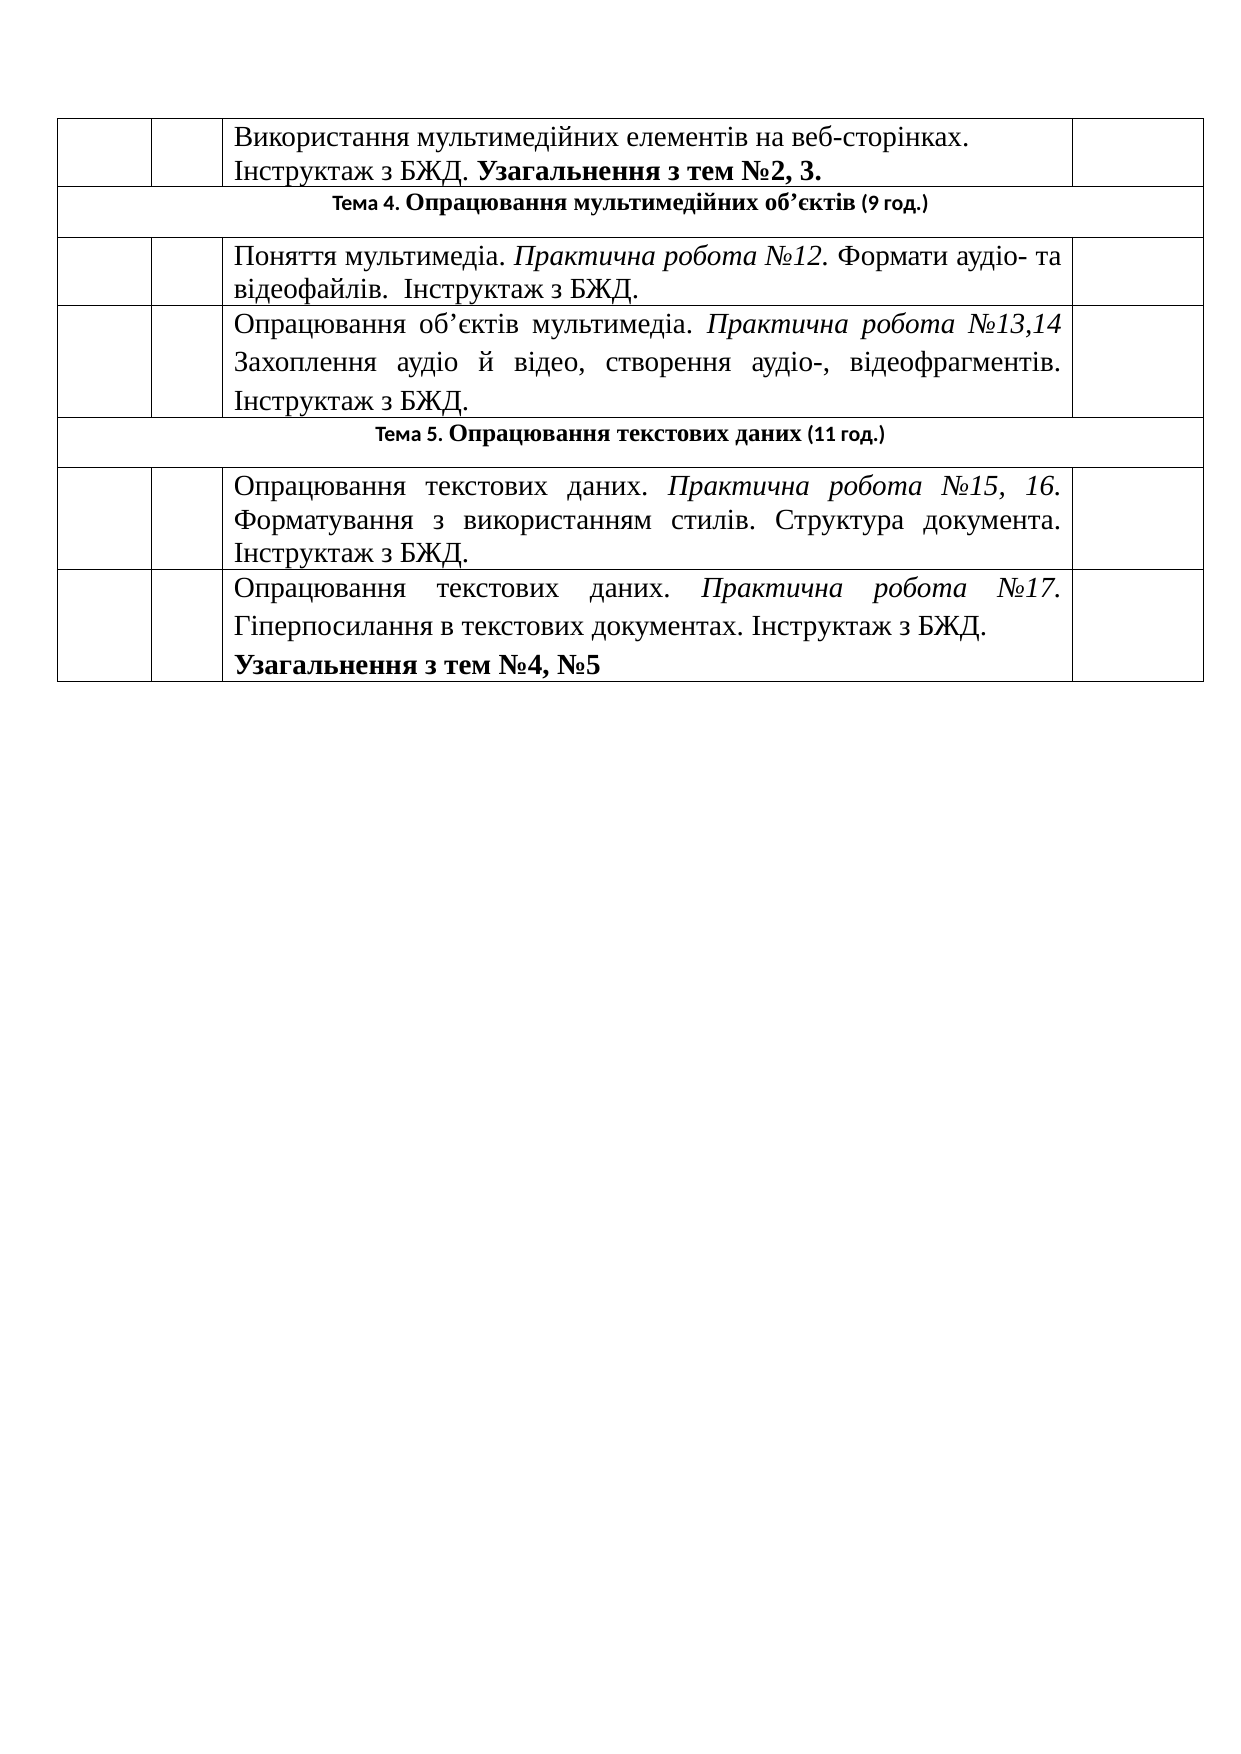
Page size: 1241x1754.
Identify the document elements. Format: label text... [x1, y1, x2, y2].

table_cell [58, 306, 151, 417]
table_cell [58, 238, 151, 305]
table_cell [1073, 119, 1203, 186]
table_cell Поняття мультимедіа. Практична робота №12. Формати аудіо- та відеофайлів. Інструктаж з БЖД. [223, 238, 1072, 305]
table_cell Опрацювання текстових даних. Практична робота №15, 16. Форматування з використанням стилів. Структура документа. Інструктаж з БЖД. [223, 468, 1072, 569]
table_cell Тема 4. Опрацювання мультимедійних об’єктів (9 год.) [58, 187, 1203, 237]
table_cell [58, 570, 151, 681]
table_cell [1073, 238, 1203, 305]
table_cell [152, 238, 222, 305]
table_cell Тема 5. Опрацювання текстових даних (11 год.) [58, 418, 1203, 467]
table_cell Опрацювання текстових даних. Практична робота №17. Гіперпосилання в текстових документах. Інструктаж з БЖД. Узагальнення з тем №4, №5 [223, 570, 1072, 681]
table_cell [1073, 570, 1203, 681]
table_cell [58, 468, 151, 569]
table_cell [152, 570, 222, 681]
table_cell [1073, 468, 1203, 569]
table_cell Опрацювання обʼєктів мультимедіа. Практична робота №13,14 Захоплення аудіо й відео, створення аудіо-, відеофрагментів. Інструктаж з БЖД. [223, 306, 1072, 417]
table_cell [58, 119, 151, 186]
table_cell Використання мультимедійних елементів на веб-сторінках. Інструктаж з БЖД. Узагальнення з тем №2, 3. [223, 119, 1072, 186]
table_cell [152, 119, 222, 186]
table_cell [152, 306, 222, 417]
table_cell [1073, 306, 1203, 417]
table_cell [152, 468, 222, 569]
